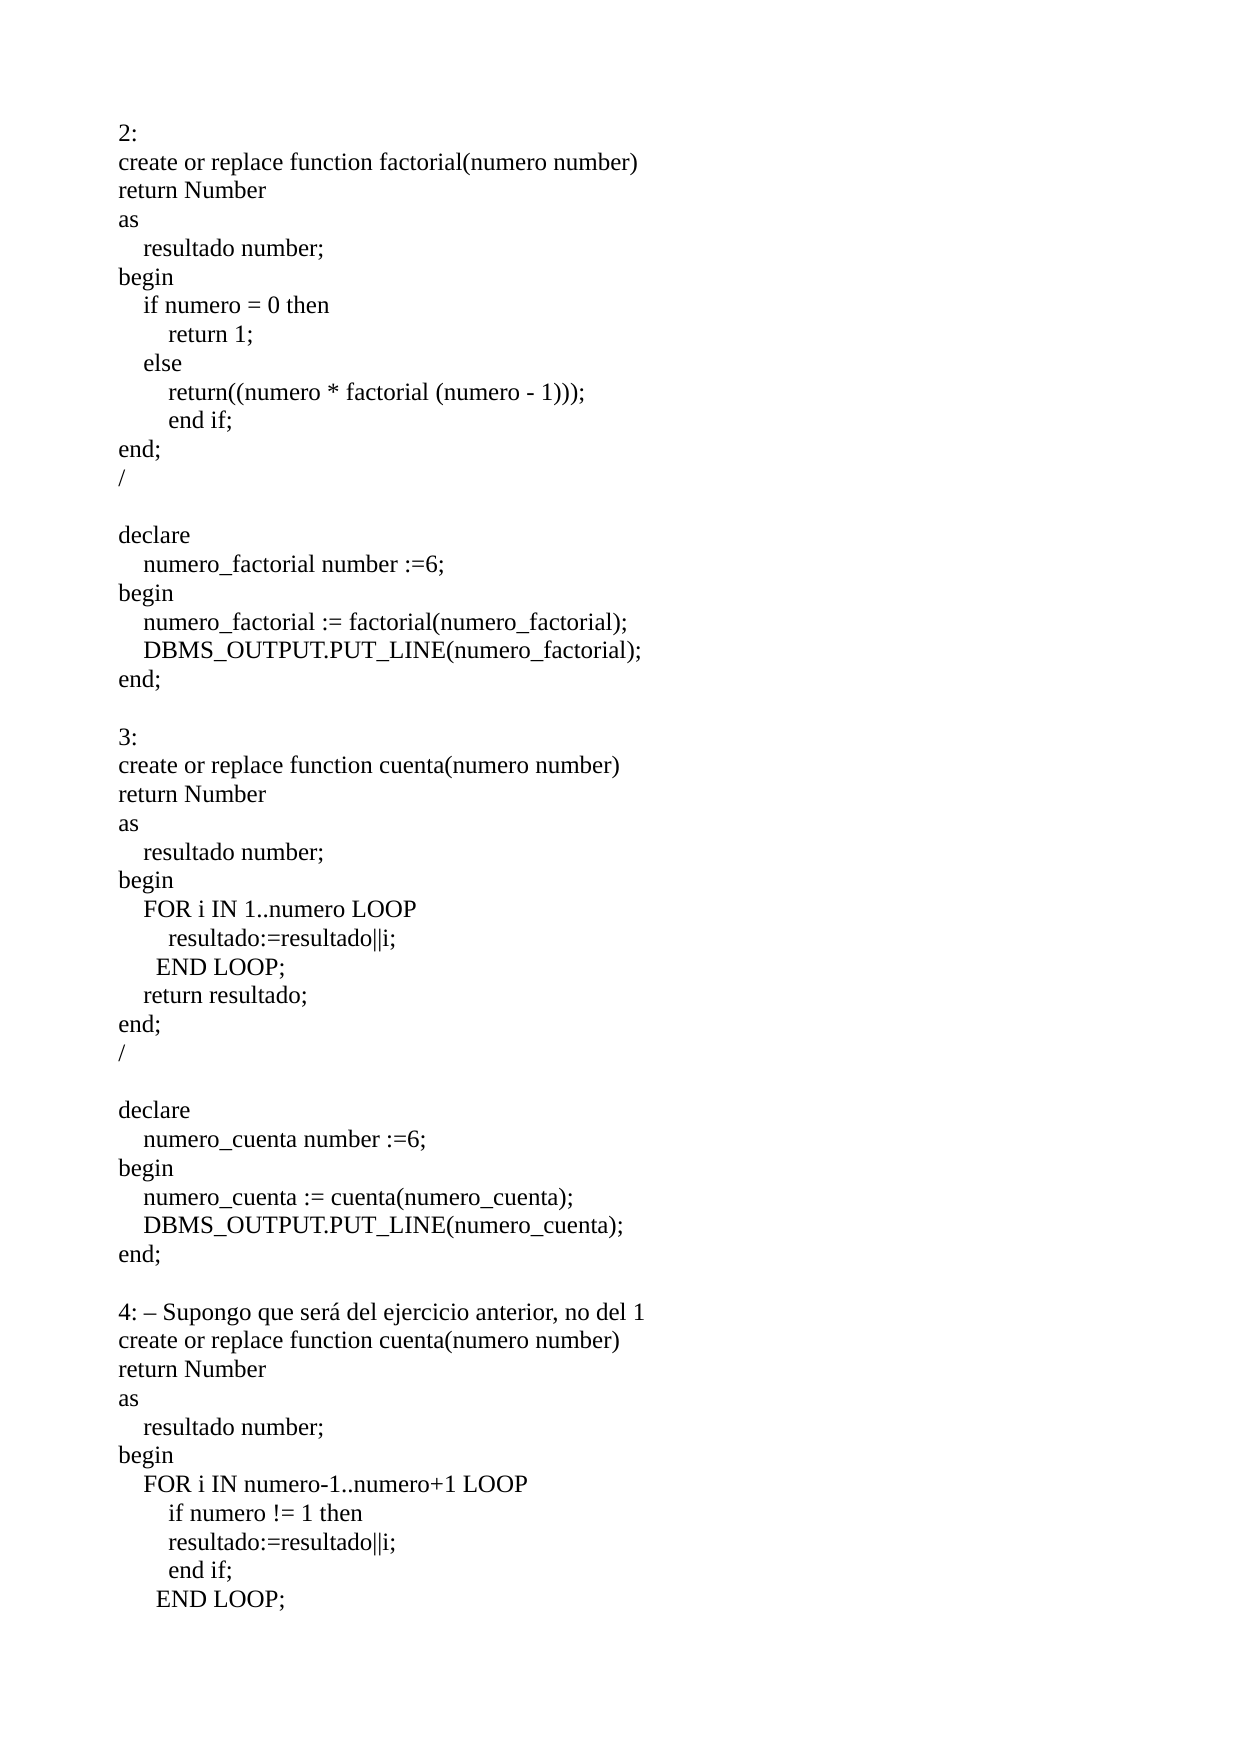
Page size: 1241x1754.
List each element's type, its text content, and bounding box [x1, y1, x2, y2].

text as [118, 204, 1122, 233]
text / [118, 463, 1122, 492]
text else [118, 348, 1122, 377]
text 2: [118, 118, 1122, 147]
text if numero != 1 then [118, 1498, 1122, 1527]
text create or replace function factorial(numero number) [118, 147, 1122, 176]
text FOR i IN numero-1..numero+1 LOOP [118, 1469, 1122, 1498]
text resultado number; [118, 1412, 1122, 1441]
text begin [118, 262, 1122, 291]
text return Number [118, 176, 1122, 204]
text return((numero * factorial (numero - 1))); [118, 377, 1122, 406]
text 3: [118, 722, 1122, 751]
text return Number [118, 1354, 1122, 1383]
text FOR i IN 1..numero LOOP [118, 894, 1122, 923]
text DBMS_OUTPUT.PUT_LINE(numero_factorial); [118, 636, 1122, 664]
text end; [118, 664, 1122, 693]
text if numero = 0 then [118, 291, 1122, 319]
text begin [118, 866, 1122, 894]
text create or replace function cuenta(numero number) [118, 751, 1122, 779]
text begin [118, 1153, 1122, 1182]
text numero_factorial number :=6; [118, 549, 1122, 578]
text 4: – Supongo que será del ejercicio anterior, no del 1 [118, 1297, 1122, 1326]
text begin [118, 1441, 1122, 1469]
text end if; [118, 406, 1122, 434]
text end; [118, 434, 1122, 463]
text return resultado; [118, 981, 1122, 1009]
text / [118, 1038, 1122, 1067]
text begin [118, 578, 1122, 607]
text resultado:=resultado||i; [118, 1527, 1122, 1556]
text resultado number; [118, 837, 1122, 866]
text return 1; [118, 319, 1122, 348]
text create or replace function cuenta(numero number) [118, 1326, 1122, 1354]
text as [118, 808, 1122, 837]
text declare [118, 1096, 1122, 1124]
text DBMS_OUTPUT.PUT_LINE(numero_cuenta); [118, 1211, 1122, 1239]
text END LOOP; [118, 1584, 1122, 1613]
text declare [118, 521, 1122, 549]
text end if; [118, 1556, 1122, 1584]
text numero_cuenta := cuenta(numero_cuenta); [118, 1182, 1122, 1211]
text end; [118, 1239, 1122, 1268]
text as [118, 1383, 1122, 1412]
text resultado number; [118, 233, 1122, 262]
text return Number [118, 779, 1122, 808]
text END LOOP; [118, 952, 1122, 981]
text numero_cuenta number :=6; [118, 1124, 1122, 1153]
text resultado:=resultado||i; [118, 923, 1122, 952]
text numero_factorial := factorial(numero_factorial); [118, 607, 1122, 636]
text end; [118, 1009, 1122, 1038]
